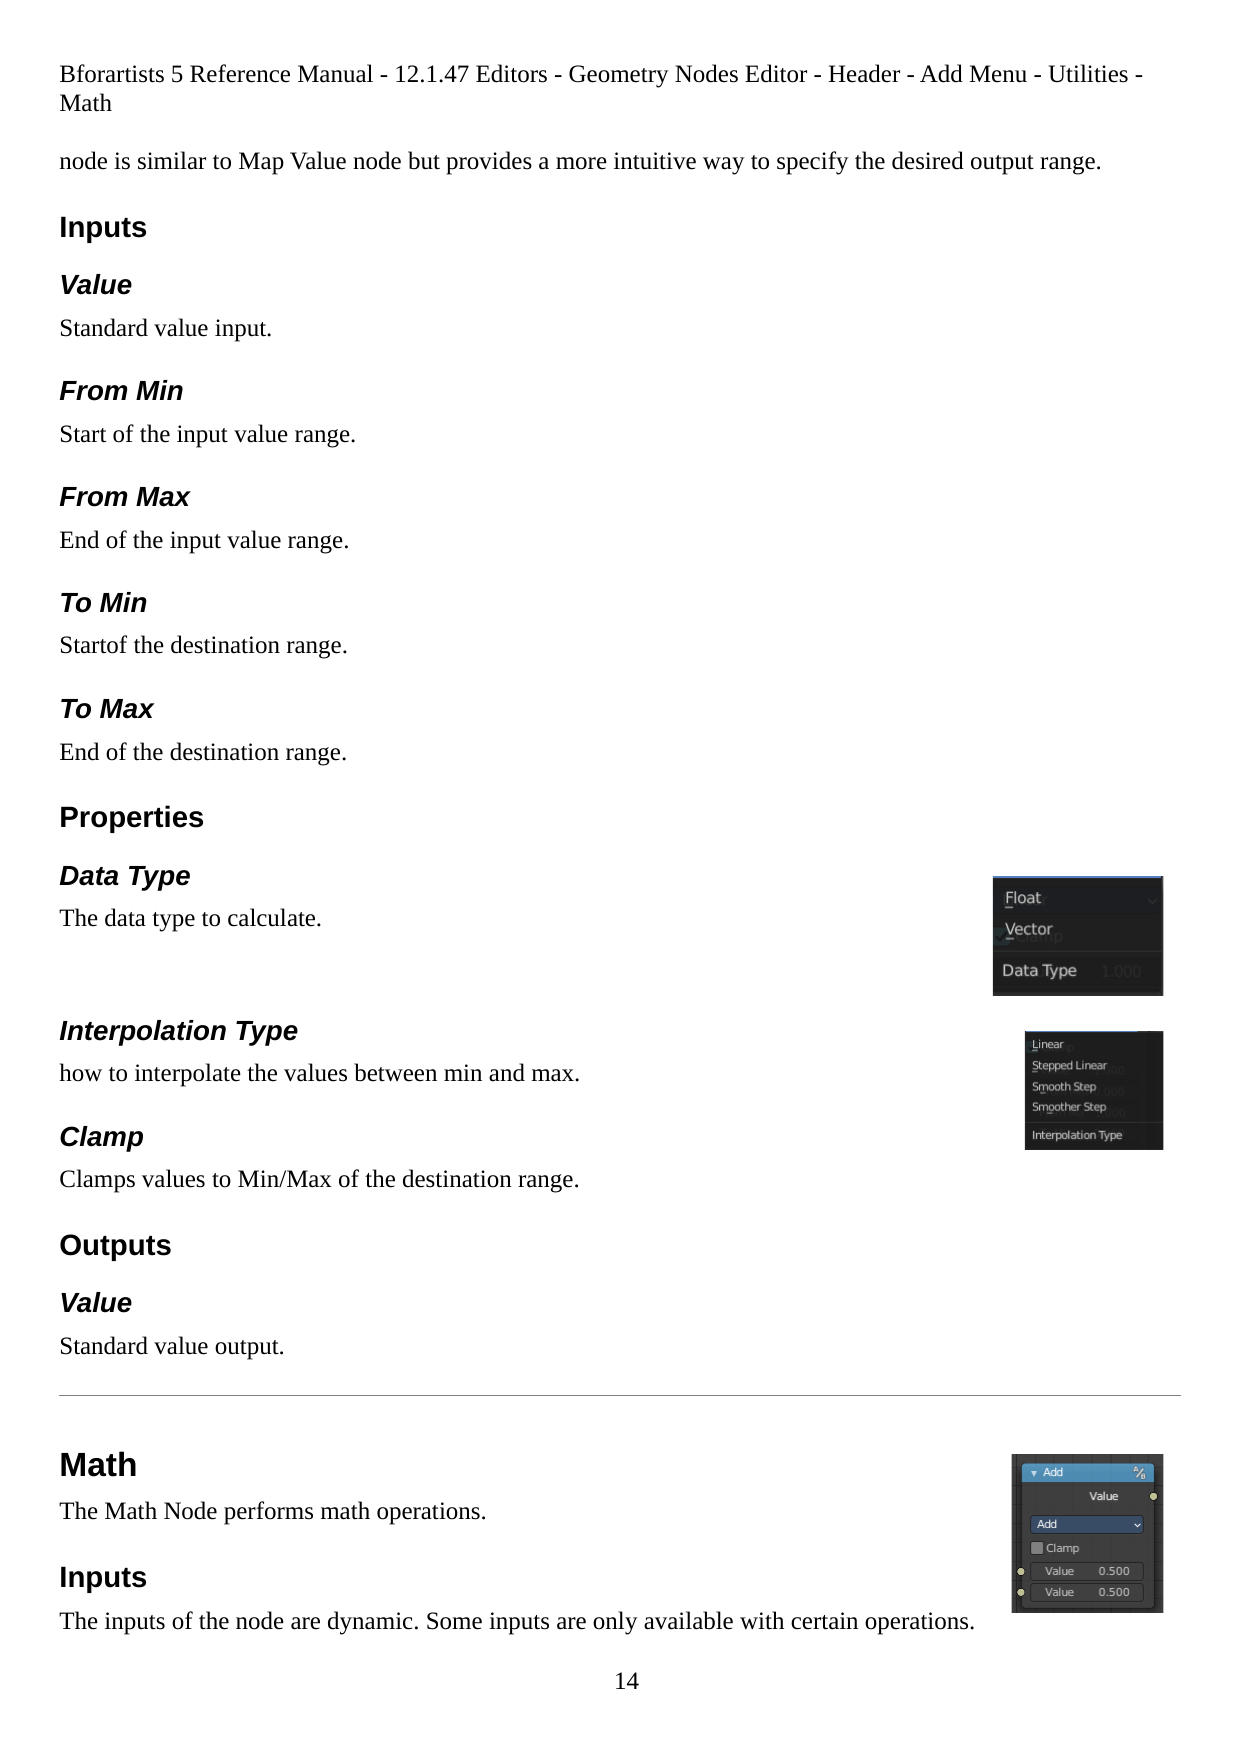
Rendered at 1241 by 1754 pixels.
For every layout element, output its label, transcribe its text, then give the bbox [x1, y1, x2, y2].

text Start of the input value range. [59, 419, 1181, 447]
subtitle Value [59, 268, 1181, 300]
subtitle Properties [59, 800, 1181, 834]
text End of the destination range. [59, 737, 1181, 765]
subtitle Inputs [59, 210, 1181, 243]
text End of the input value range. [59, 525, 1181, 553]
text The Math Node performs math operations. [59, 1496, 1011, 1525]
picture [1024, 1031, 1164, 1150]
subtitle To Max [59, 692, 1181, 724]
text node is similar to Map Value node but provides a more intuitive way to specify the desired output range. [59, 146, 1181, 175]
subtitle Interpolation Type [59, 1014, 1181, 1046]
text Standard value output. [59, 1331, 1181, 1360]
subtitle Math [59, 1445, 1181, 1484]
text The inputs of the node are dynamic. Some inputs are only available with certain operations. [59, 1606, 1181, 1635]
text Startof the destination range. [59, 631, 1181, 659]
text Clamps values to Min/Max of the destination range. [59, 1164, 1181, 1193]
subtitle [1164, 1560, 1181, 1594]
subtitle From Min [59, 374, 1181, 406]
text The data type to calculate. [59, 903, 992, 932]
subtitle Clamp [59, 1120, 1181, 1152]
text Standard value input. [59, 313, 1181, 342]
picture [992, 876, 1164, 996]
subtitle From Max [59, 480, 1181, 512]
subtitle Outputs [59, 1228, 1181, 1262]
text how to interpolate the values between min and max. [59, 1058, 1024, 1087]
subtitle Inputs [59, 1560, 1011, 1594]
picture [1011, 1454, 1164, 1613]
subtitle Data Type [59, 859, 1181, 891]
subtitle Value [59, 1287, 1181, 1318]
subtitle To Min [59, 586, 1181, 618]
